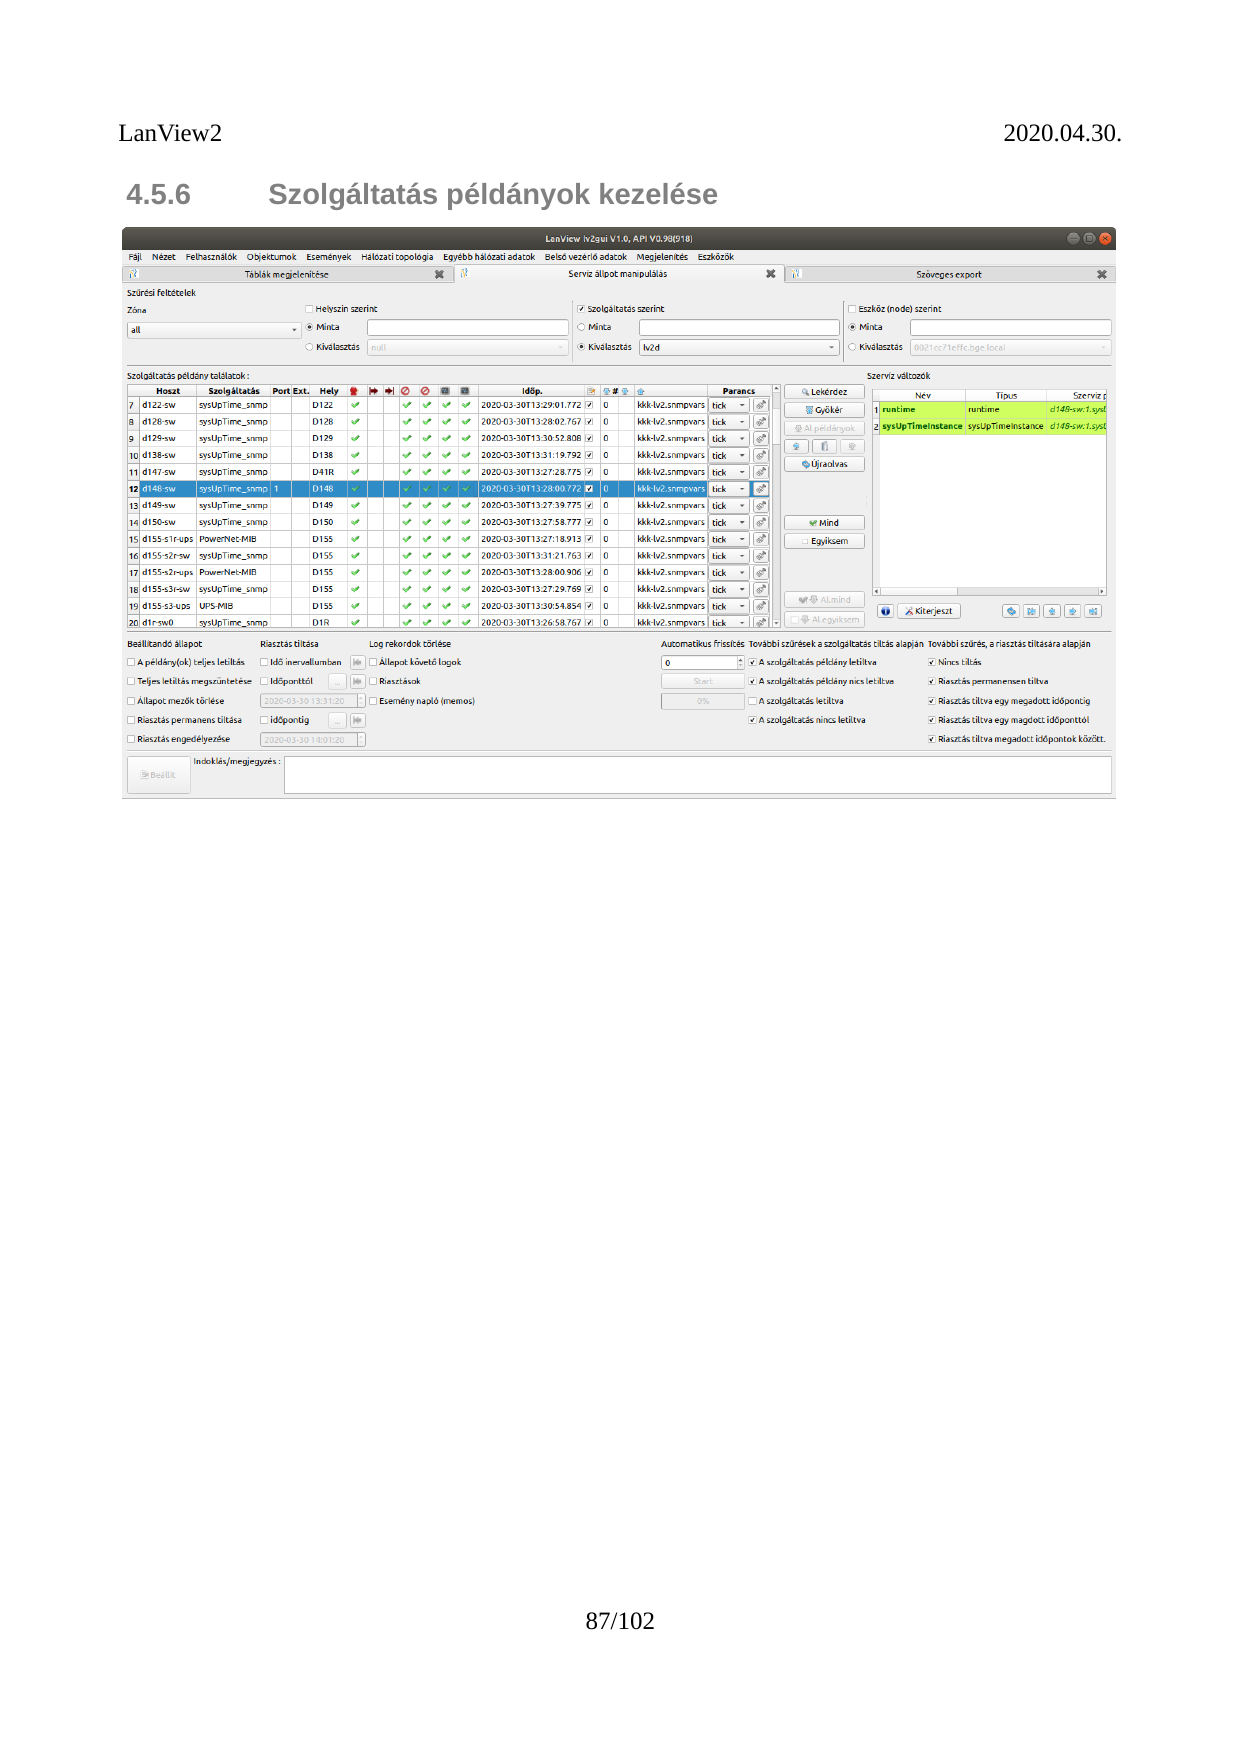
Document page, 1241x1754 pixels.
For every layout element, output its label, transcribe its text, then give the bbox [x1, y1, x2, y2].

picture [118, 223, 1123, 805]
subtitle Szolgáltatás példányok kezelése [118, 177, 1122, 211]
